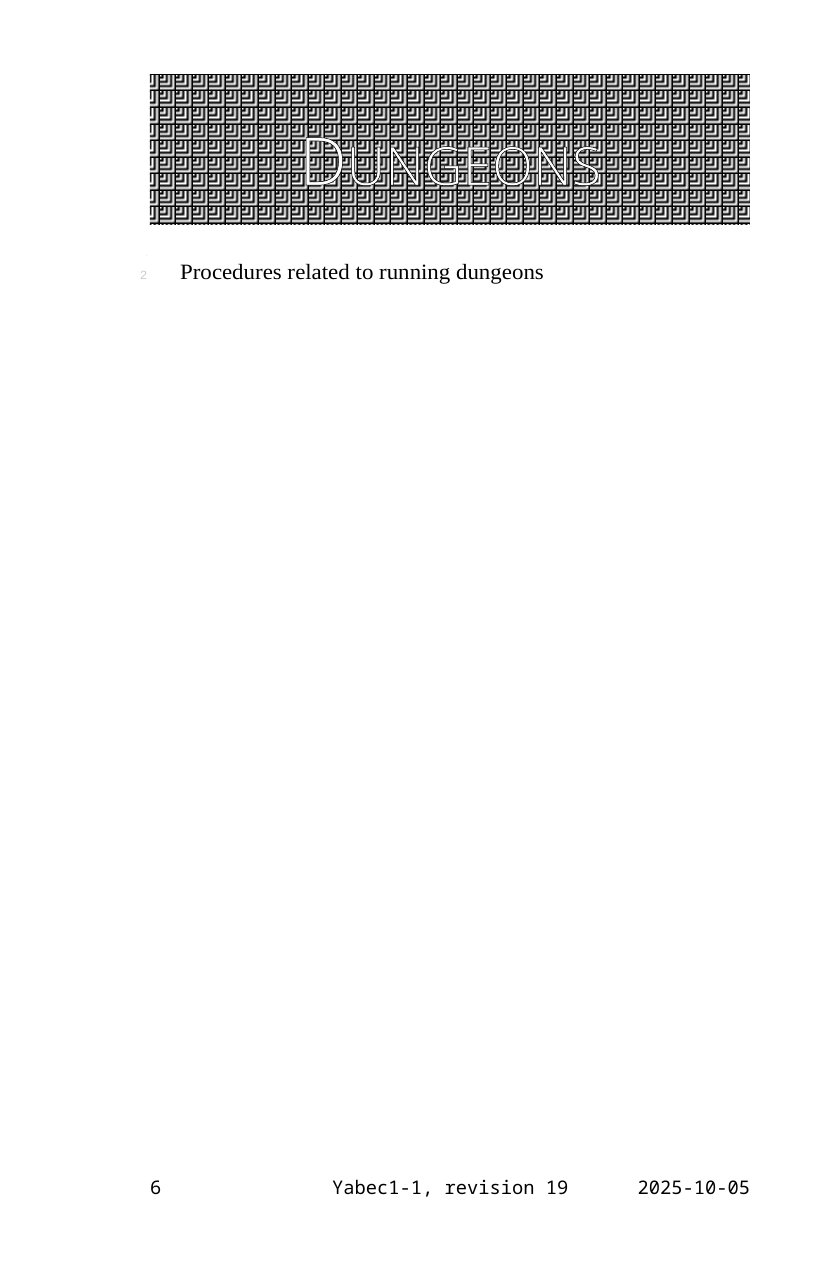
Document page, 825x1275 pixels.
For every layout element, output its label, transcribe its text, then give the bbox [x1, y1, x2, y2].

picture [149, 74, 750, 225]
text Procedures related to running dungeons [150, 260, 750, 284]
